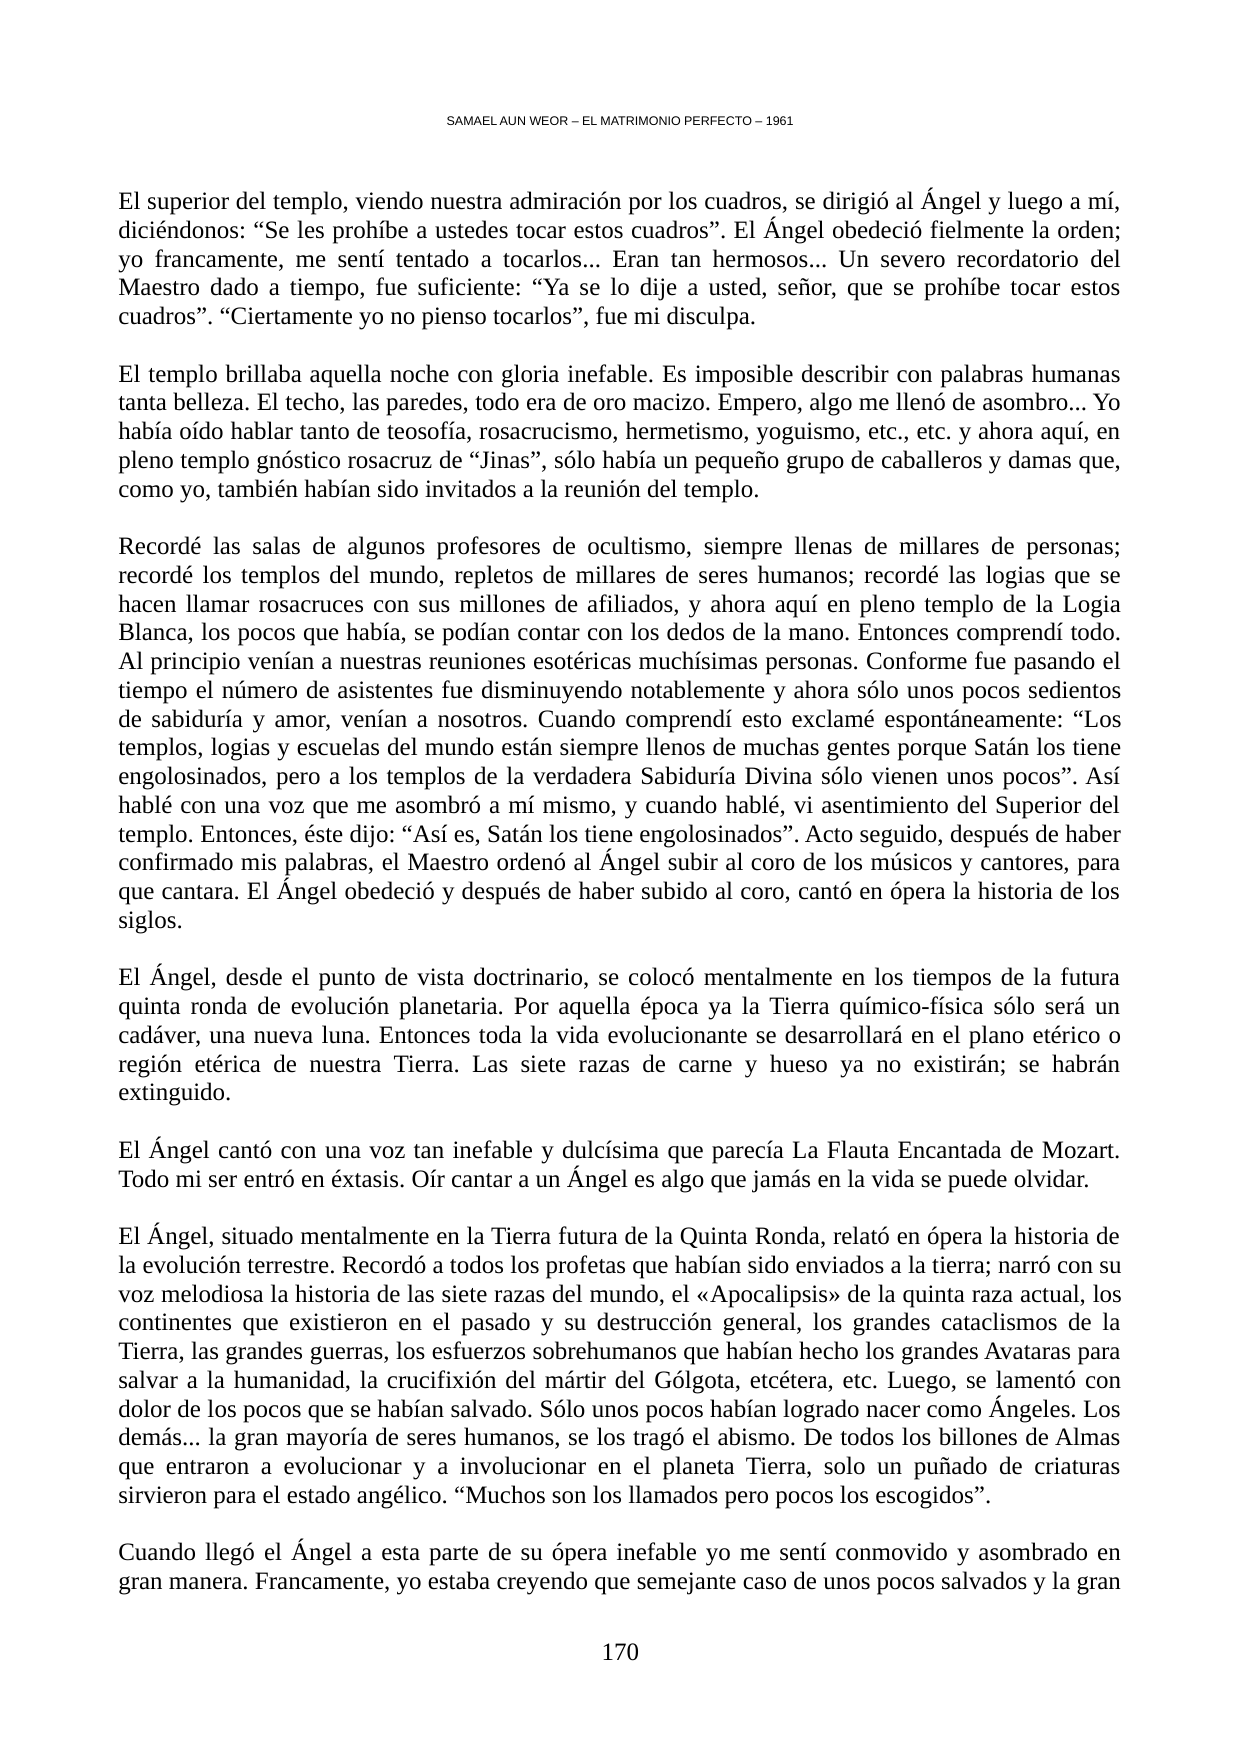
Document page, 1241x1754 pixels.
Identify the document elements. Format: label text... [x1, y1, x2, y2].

text El Ángel cantó con una voz tan inefable y dulcísima que parecía La Flauta Encantada de Mozart. Todo mi ser entró en éxtasis. Oír cantar a un Ángel es algo que jamás en la vida se puede olvidar. [118, 1135, 1122, 1192]
text El Ángel, desde el punto de vista doctrinario, se colocó mentalmente en los tiempos de la futura quinta ronda de evolución planetaria. Por aquella época ya la Tierra químico-física sólo será un cadáver, una nueva luna. Entonces toda la vida evolucionante se desarrollará en el plano etérico o región etérica de nuestra Tierra. Las siete razas de carne y hueso ya no existirán; se habrán extinguido. [118, 962, 1122, 1106]
text Cuando llegó el Ángel a esta parte de su ópera inefable yo me sentí conmovido y asombrado en gran manera. Francamente, yo estaba creyendo que semejante caso de unos pocos salvados y la gran [118, 1537, 1122, 1595]
text El templo brillaba aquella noche con gloria inefable. Es imposible describir con palabras humanas tanta belleza. El techo, las paredes, todo era de oro macizo. Empero, algo me llenó de asombro... Yo había oído hablar tanto de teosofía, rosacrucismo, hermetismo, yoguismo, etc., etc. y ahora aquí, en pleno templo gnóstico rosacruz de “Jinas”, sólo había un pequeño grupo de caballeros y damas que, como yo, también habían sido invitados a la reunión del templo. [118, 359, 1122, 502]
text Recordé las salas de algunos profesores de ocultismo, siempre llenas de millares de personas; recordé los templos del mundo, repletos de millares de seres humanos; recordé las logias que se hacen llamar rosacruces con sus millones de afiliados, y ahora aquí en pleno templo de la Logia Blanca, los pocos que había, se podían contar con los dedos de la mano. Entonces comprendí todo. Al principio venían a nuestras reuniones esotéricas muchísimas personas. Conforme fue pasando el tiempo el número de asistentes fue disminuyendo notablemente y ahora sólo unos pocos sedientos de sabiduría y amor, venían a nosotros. Cuando comprendí esto exclamé espontáneamente: “Los templos, logias y escuelas del mundo están siempre llenos de muchas gentes porque Satán los tiene engolosinados, pero a los templos de la verdadera Sabiduría Divina sólo vienen unos pocos”. Así hablé con una voz que me asombró a mí mismo, y cuando hablé, vi asentimiento del Superior del templo. Entonces, éste dijo: “Así es, Satán los tiene engolosinados”. Acto seguido, después de haber confirmado mis palabras, el Maestro ordenó al Ángel subir al coro de los músicos y cantores, para que cantara. El Ángel obedeció y después de haber subido al coro, cantó en ópera la historia de los siglos. [118, 531, 1122, 934]
text El superior del templo, viendo nuestra admiración por los cuadros, se dirigió al Ángel y luego a mí, diciéndonos: “Se les prohíbe a ustedes tocar estos cuadros”. El Ángel obedeció fielmente la orden; yo francamente, me sentí tentado a tocarlos... Eran tan hermosos... Un severo recordatorio del Maestro dado a tiempo, fue suficiente: “Ya se lo dije a usted, señor, que se prohíbe tocar estos cuadros”. “Ciertamente yo no pienso tocarlos”, fue mi disculpa. [118, 186, 1122, 330]
text El Ángel, situado mentalmente en la Tierra futura de la Quinta Ronda, relató en ópera la historia de la evolución terrestre. Recordó a todos los profetas que habían sido enviados a la tierra; narró con su voz melodiosa la historia de las siete razas del mundo, el «Apocalipsis» de la quinta raza actual, los continentes que existieron en el pasado y su destrucción general, los grandes cataclismos de la Tierra, las grandes guerras, los esfuerzos sobrehumanos que habían hecho los grandes Avataras para salvar a la humanidad, la crucifixión del mártir del Gólgota, etcétera, etc. Luego, se lamentó con dolor de los pocos que se habían salvado. Sólo unos pocos habían logrado nacer como Ángeles. Los demás... la gran mayoría de seres humanos, se los tragó el abismo. De todos los billones de Almas que entraron a evolucionar y a involucionar en el planeta Tierra, solo un puñado de criaturas sirvieron para el estado angélico. “Muchos son los llamados pero pocos los escogidos”. [118, 1221, 1122, 1509]
